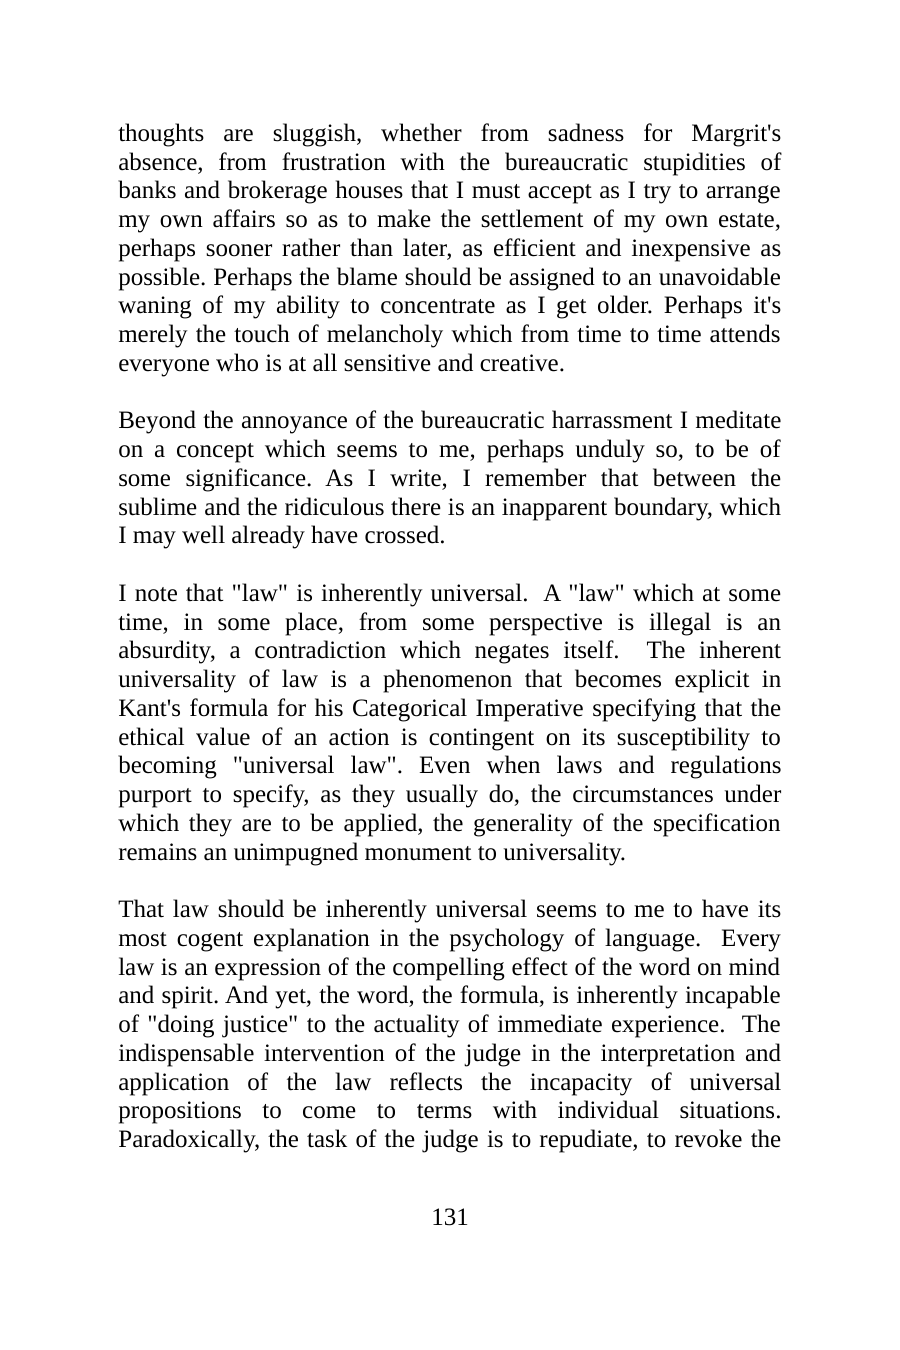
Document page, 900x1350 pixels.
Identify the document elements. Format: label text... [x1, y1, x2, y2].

text I note that "law" is inherently universal. A "law" which at some time, in some place, from some perspective is illegal is an absurdity, a contradiction which negates itself. The inherent universality of law is a phenomenon that becomes explicit in Kant's formula for his Categorical Imperative specifying that the ethical value of an action is contingent on its susceptibility to becoming "universal law". Even when laws and regulations purport to specify, as they usually do, the circumstances under which they are to be applied, the generality of the specification remains an unimpugned monument to universality. [118, 578, 782, 866]
text That law should be inherently universal seems to me to have its most cogent explanation in the psychology of language. Every law is an expression of the compelling effect of the word on mind and spirit. And yet, the word, the formula, is inherently incapable of "doing justice" to the actuality of immediate experience. The indispensable intervention of the judge in the interpretation and application of the law reflects the incapacity of universal propositions to come to terms with individual situations. Paradoxically, the task of the judge is to repudiate, to revoke the [118, 894, 782, 1153]
text thoughts are sluggish, whether from sadness for Margrit's absence, from frustration with the bureaucratic stupidities of banks and brokerage houses that I must accept as I try to arrange my own affairs so as to make the settlement of my own estate, perhaps sooner rather than later, as efficient and inexpensive as possible. Perhaps the blame should be assigned to an unavoidable waning of my ability to concentrate as I get older. Perhaps it's merely the touch of melancholy which from time to time attends everyone who is at all sensitive and creative. [118, 118, 782, 377]
text Beyond the annoyance of the bureaucratic harrassment I meditate on a concept which seems to me, perhaps unduly so, to be of some significance. As I write, I remember that between the sublime and the ridiculous there is an inapparent boundary, which I may well already have crossed. [118, 406, 782, 549]
